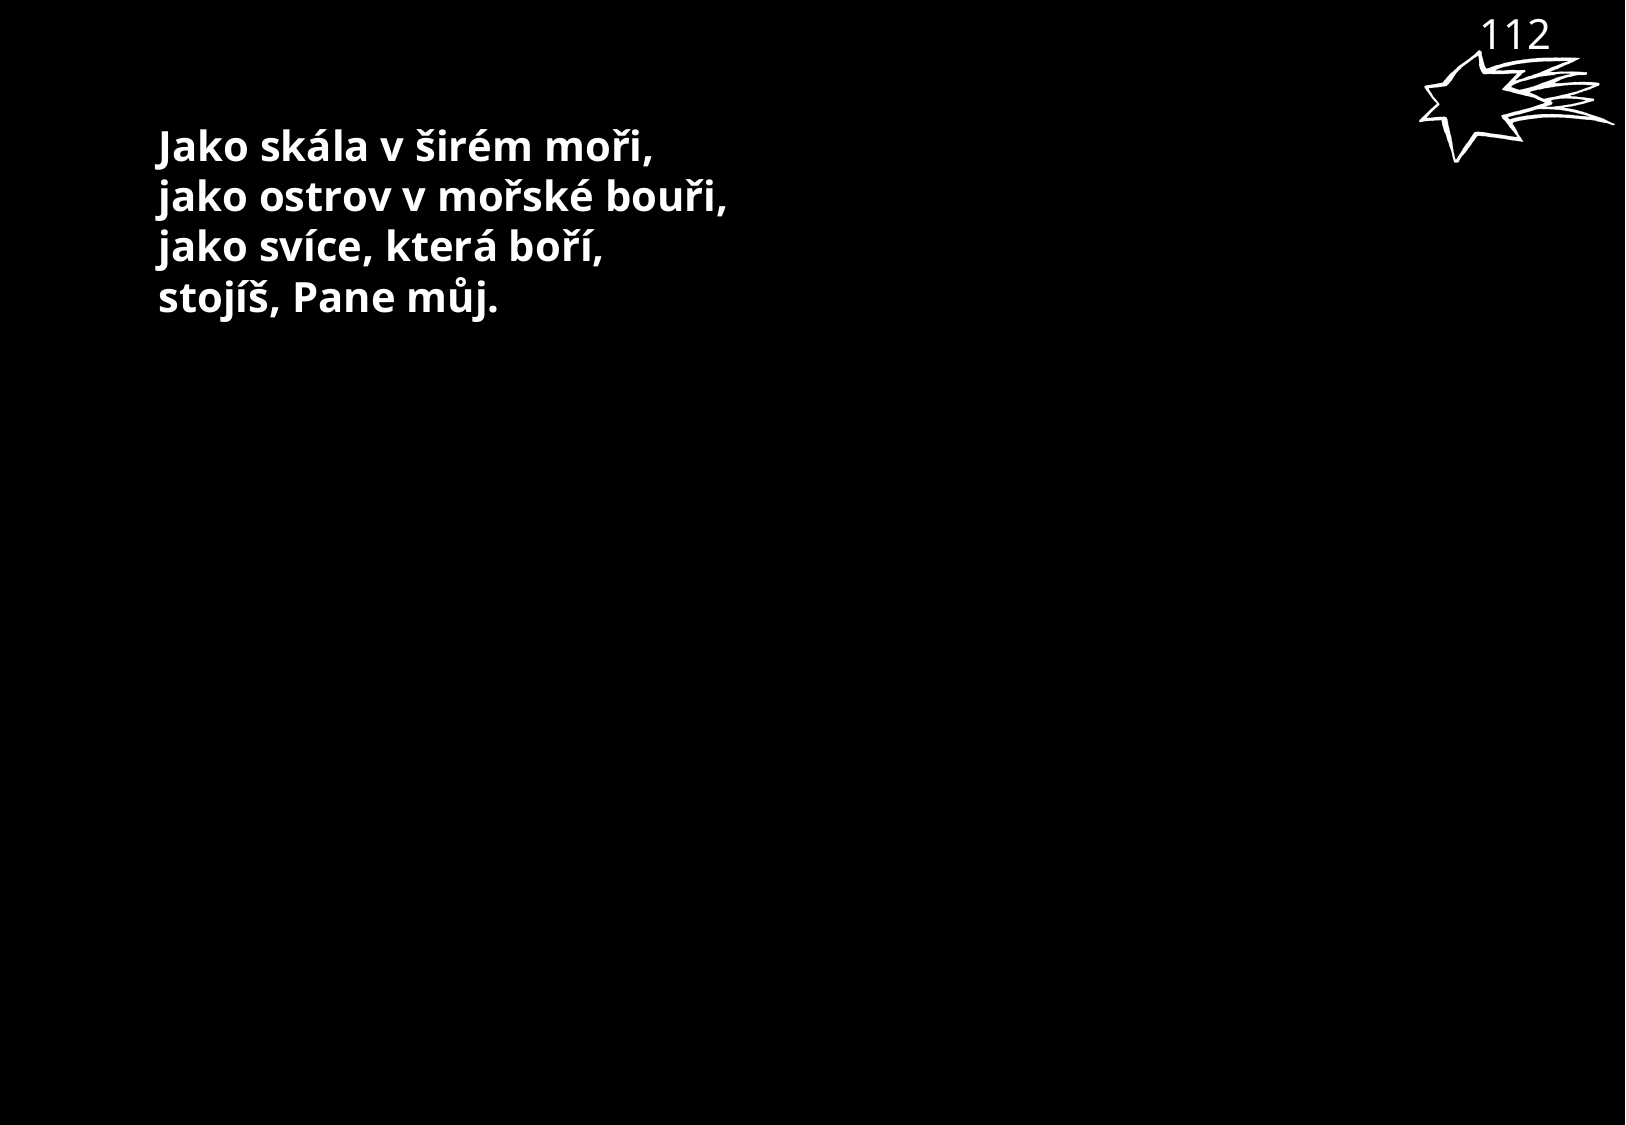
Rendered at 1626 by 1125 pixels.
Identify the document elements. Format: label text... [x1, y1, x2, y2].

text_box 112 [1405, 0, 1626, 66]
list Jako skála v širém moři, jako ostrov v mořské bouři, jako svíce, která boří, stojíš, Pane můj. [81, 112, 1544, 1101]
